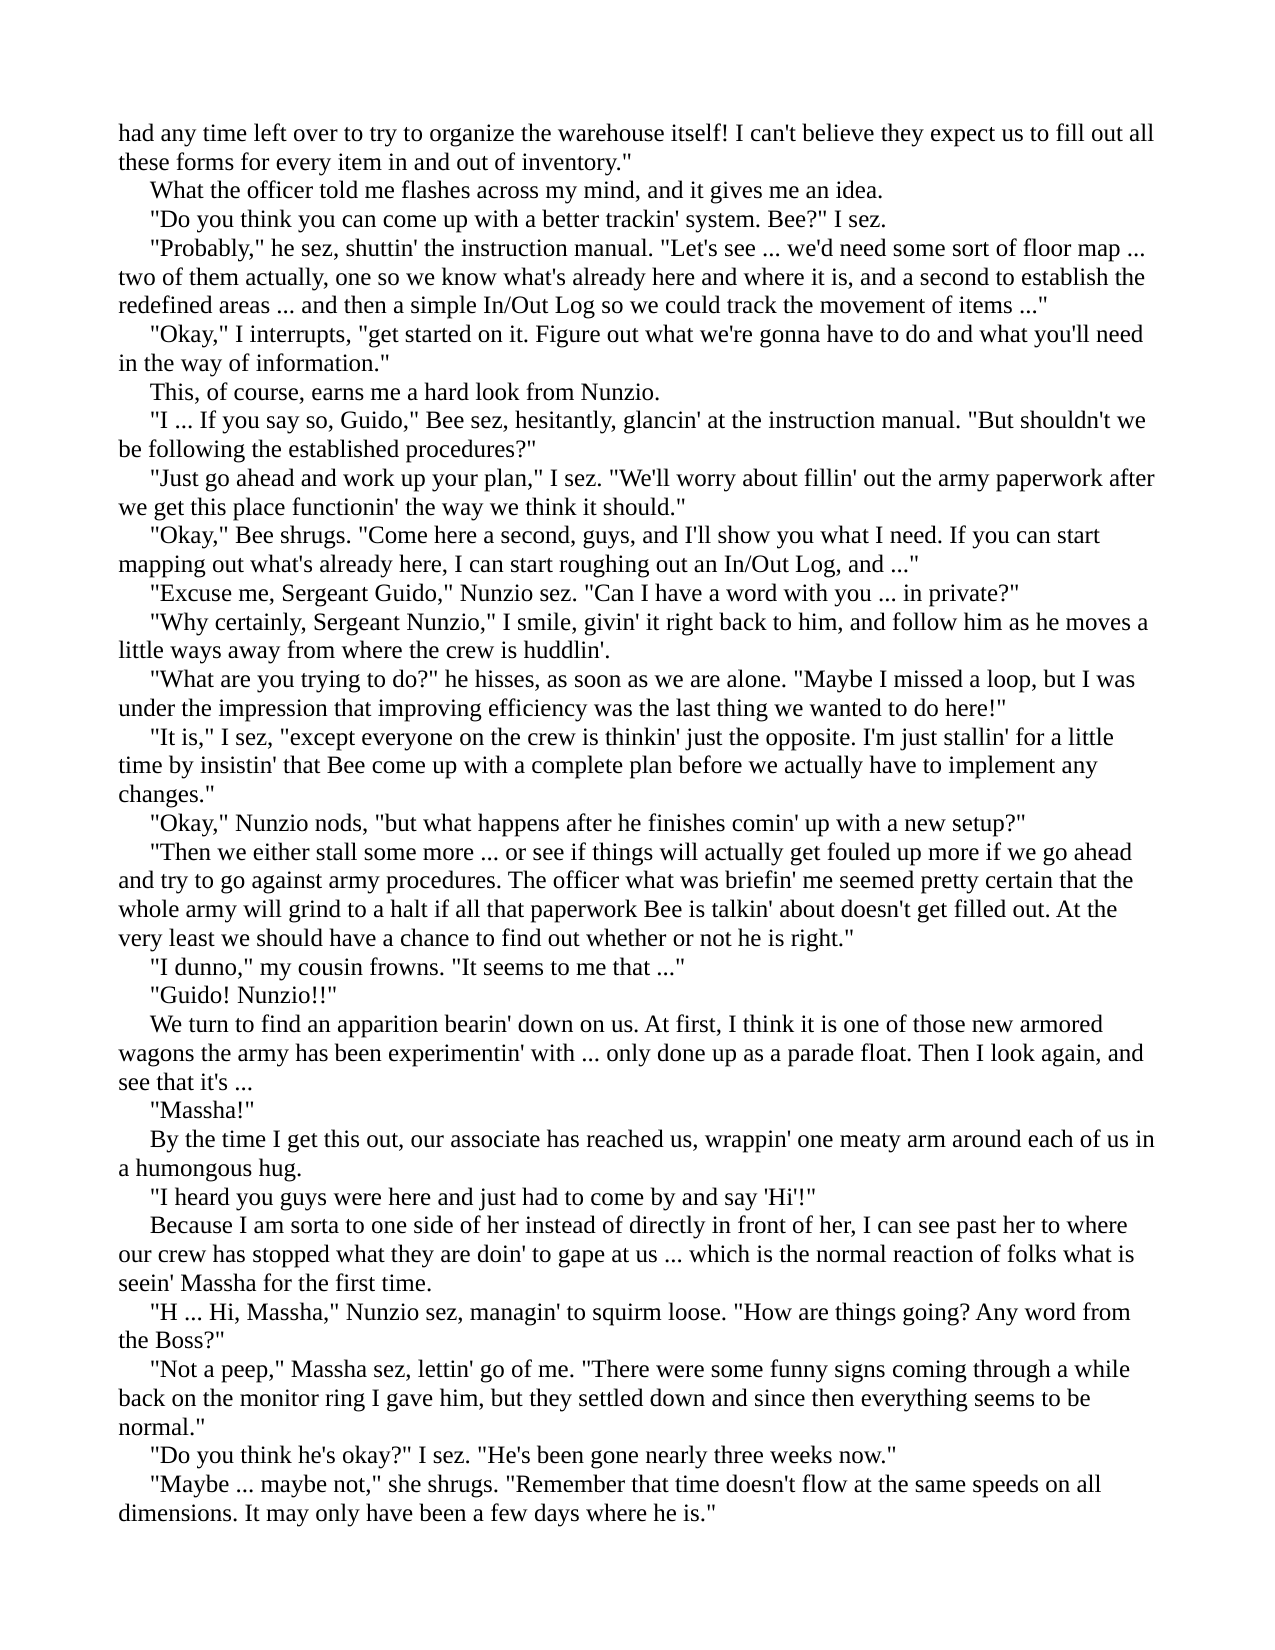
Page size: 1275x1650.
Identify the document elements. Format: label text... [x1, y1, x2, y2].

text "What are you trying to do?" he hisses, as soon as we are alone. "Maybe I missed a loop, but I was under the impression that improving efficiency was the last thing we wanted to do here!" [118, 664, 1157, 722]
text "Okay," Bee shrugs. "Come here a second, guys, and I'll show you what I need. If you can start mapping out what's already here, I can start roughing out an In/Out Log, and ..." [118, 521, 1157, 578]
text "Not a peep," Massha sez, lettin' go of me. "There were some funny signs coming through a while back on the monitor ring I gave him, but they settled down and since then everything seems to be normal." [118, 1354, 1157, 1441]
text "I dunno," my cousin frowns. "It seems to me that ..." [118, 952, 1157, 981]
text By the time I get this out, our associate has reached us, wrappin' one meaty arm around each of us in a humongous hug. [118, 1124, 1157, 1182]
text "Massha!" [118, 1096, 1157, 1124]
text This, of course, earns me a hard look from Nunzio. [118, 377, 1157, 406]
text "Just go ahead and work up your plan," I sez. "We'll worry about fillin' out the army paperwork after we get this place functionin' the way we think it should." [118, 463, 1157, 521]
text "Excuse me, Sergeant Guido," Nunzio sez. "Can I have a word with you ... in private?" [118, 578, 1157, 607]
text "It is," I sez, "except everyone on the crew is thinkin' just the opposite. I'm just stallin' for a little time by insistin' that Bee come up with a complete plan before we actually have to implement any changes." [118, 722, 1157, 808]
text Because I am sorta to one side of her instead of directly in front of her, I can see past her to where our crew has stopped what they are doin' to gape at us ... which is the normal reaction of folks what is seein' Massha for the first time. [118, 1211, 1157, 1297]
text "Do you think he's okay?" I sez. "He's been gone nearly three weeks now." [118, 1441, 1157, 1469]
text "Guido! Nunzio!!" [118, 981, 1157, 1009]
text "Why certainly, Sergeant Nunzio," I smile, givin' it right back to him, and follow him as he moves a little ways away from where the crew is huddlin'. [118, 607, 1157, 664]
text "H ... Hi, Massha," Nunzio sez, managin' to squirm loose. "How are things going? Any word from the Boss?" [118, 1297, 1157, 1354]
text "Then we either stall some more ... or see if things will actually get fouled up more if we go ahead and try to go against army procedures. The officer what was briefin' me seemed pretty certain that the whole army will grind to a halt if all that paperwork Bee is talkin' about doesn't get filled out. At the very least we should have a chance to find out whether or not he is right." [118, 837, 1157, 952]
text "Do you think you can come up with a better trackin' system. Bee?" I sez. [118, 204, 1157, 233]
text What the officer told me flashes across my mind, and it gives me an idea. [118, 176, 1157, 204]
text "Okay," I interrupts, "get started on it. Figure out what we're gonna have to do and what you'll need in the way of information." [118, 319, 1157, 377]
text We turn to find an apparition bearin' down on us. At first, I think it is one of those new armored wagons the army has been experimentin' with ... only done up as a parade float. Then I look again, and see that it's ... [118, 1009, 1157, 1096]
text "I ... If you say so, Guido," Bee sez, hesitantly, glancin' at the instruction manual. "But shouldn't we be following the established procedures?" [118, 406, 1157, 463]
text "Maybe ... maybe not," she shrugs. "Remember that time doesn't flow at the same speeds on all dimensions. It may only have been a few days where he is." [118, 1469, 1157, 1527]
text "Okay," Nunzio nods, "but what happens after he finishes comin' up with a new setup?" [118, 808, 1157, 837]
text "Probably," he sez, shuttin' the instruction manual. "Let's see ... we'd need some sort of floor map ... two of them actually, one so we know what's already here and where it is, and a second to establish the redefined areas ... and then a simple In/Out Log so we could track the movement of items ..." [118, 233, 1157, 319]
text had any time left over to try to organize the warehouse itself! I can't believe they expect us to fill out all these forms for every item in and out of inventory." [118, 118, 1157, 176]
text "I heard you guys were here and just had to come by and say 'Hi'!" [118, 1182, 1157, 1211]
